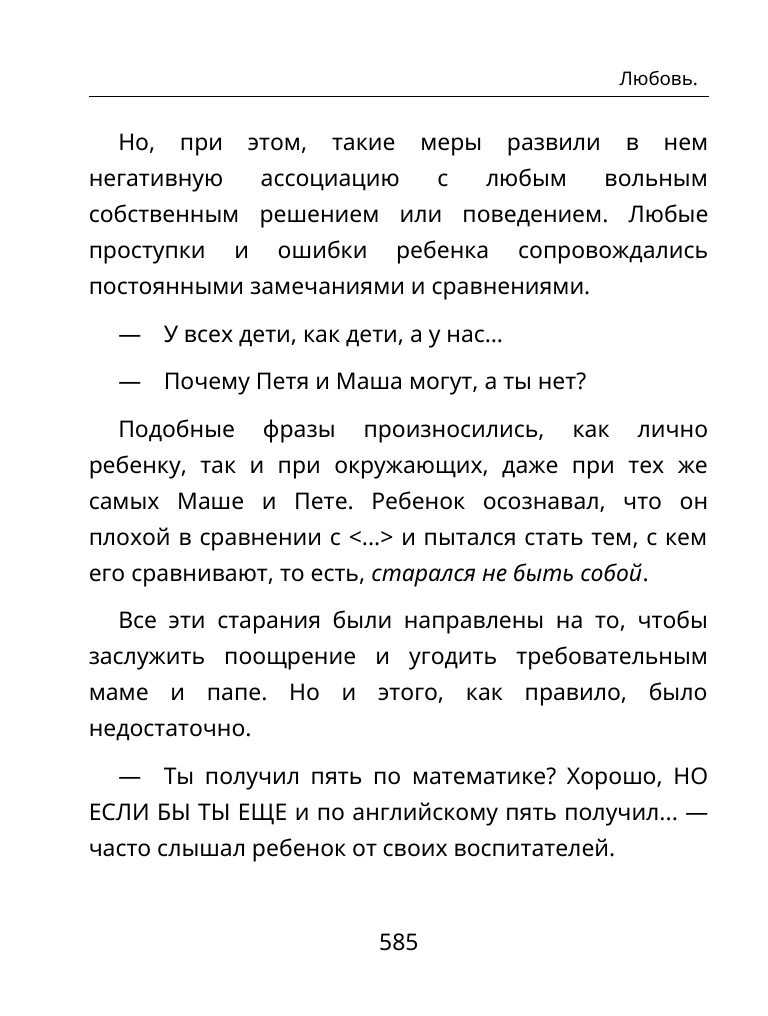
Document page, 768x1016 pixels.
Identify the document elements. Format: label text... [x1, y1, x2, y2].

list Ты получил пять по математике? Хорошо, НО ЕСЛИ БЫ ТЫ ЕЩЕ и по английскому пять получил... — часто слышал ребенок от своих воспитателей. [88, 760, 709, 863]
list У всех дети, как дети, а у нас… [88, 317, 709, 349]
text Все эти старания были направлены на то, чтобы заслужить поощрение и угодить требовательным маме и папе. Но и этого, как правило, было недостаточно. [88, 604, 709, 743]
text Но, при этом, такие меры развили в нем негативную ассоциацию с любым вольным собственным решением или поведением. Любые проступки и ошибки ребенка сопровождались постоянными замечаниями и сравнениями. [88, 126, 709, 301]
list Почему Петя и Маша могут, а ты нет? [88, 365, 709, 396]
text Подобные фразы произносились, как лично ребенку, так и при окружающих, даже при тех же самых Маше и Пете. Ребенок осознавал, что он плохой в сравнении с <...> и пытался стать тем, с кем его сравнивают, то есть, старался не быть собой. [88, 413, 709, 588]
